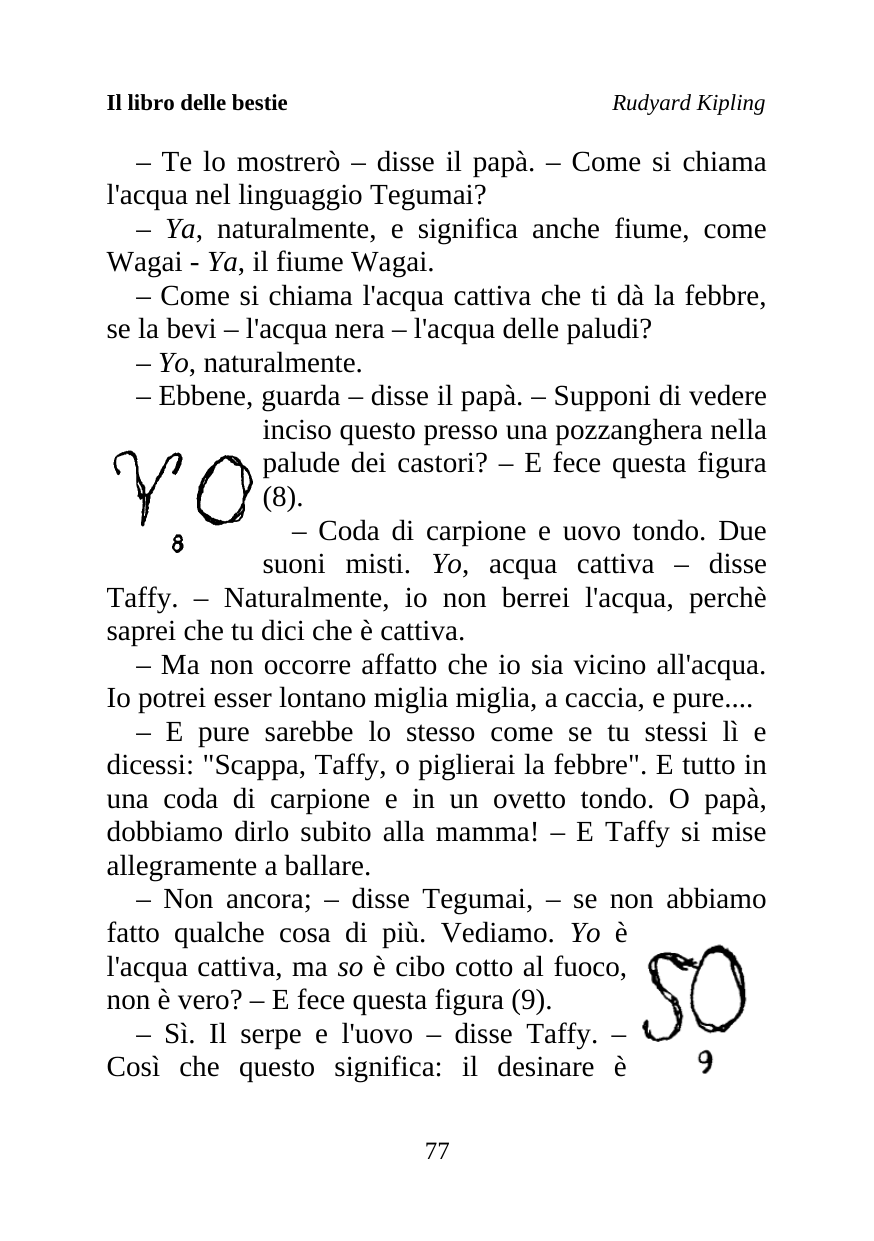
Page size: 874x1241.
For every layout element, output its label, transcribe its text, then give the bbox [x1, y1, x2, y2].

picture [627, 935, 764, 1081]
text – Non ancora; – disse Tegumai, – se non abbiamo fatto qualche cosa di più. Vediamo. Yo è l'acqua cattiva, ma so è cibo cotto al fuoco, non è vero? – E fece questa figura (9). [106, 882, 768, 1016]
text – Te lo mostrerò – disse il papà. – Come si chiama l'acqua nel linguaggio Tegumai? [106, 144, 768, 211]
text – Ebbene, guarda – disse il papà. – Supponi di vedere inciso questo presso una pozzanghera nella palude dei castori? – E fece questa figura (8). [106, 378, 768, 513]
text – Coda di carpione e uovo tondo. Due suoni misti. Yo, acqua cattiva – disse Taffy. – Naturalmente, io non berrei l'acqua, perchè saprei che tu dici che è cattiva. [106, 513, 768, 647]
text – Yo, naturalmente. [106, 345, 768, 378]
text – Sì. Il serpe e l'uovo – disse Taffy. – Così che questo significa: il desinare è [106, 1016, 768, 1083]
text – E pure sarebbe lo stesso come se tu stessi lì e dicessi: "Scappa, Taffy, o piglierai la febbre". E tutto in una coda di carpione e in un ovetto tondo. O papà, dobbiamo dirlo subito alla mamma! – E Taffy si mise allegramente a ballare. [106, 714, 768, 882]
picture [107, 438, 263, 559]
text – Ma non occorre affatto che io sia vicino all'acqua. Io potrei esser lontano miglia miglia, a caccia, e pure.... [106, 647, 768, 714]
text – Come si chiama l'acqua cattiva che ti dà la febbre, se la bevi – l'acqua nera – l'acqua delle paludi? [106, 278, 768, 345]
text – Ya, naturalmente, e significa anche fiume, come Wagai - Ya, il fiume Wagai. [106, 211, 768, 278]
